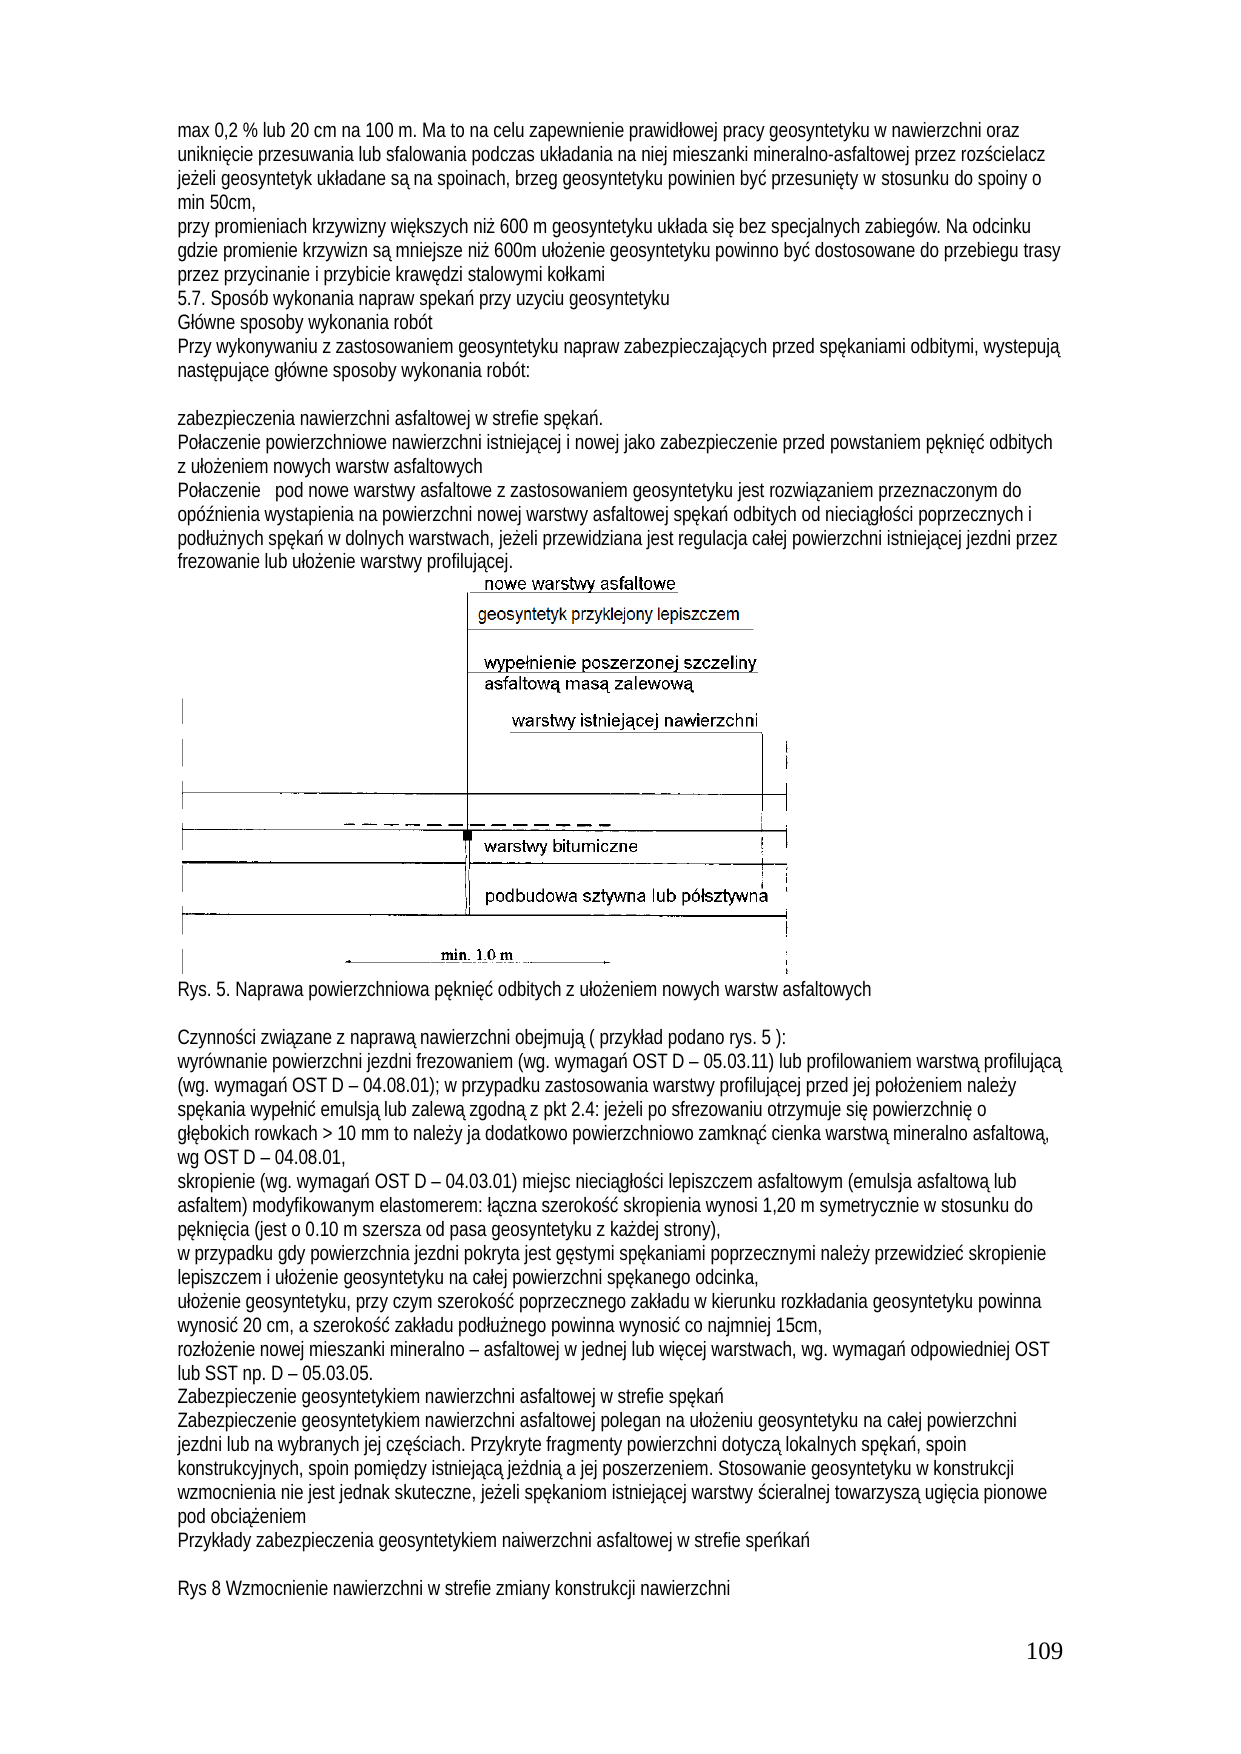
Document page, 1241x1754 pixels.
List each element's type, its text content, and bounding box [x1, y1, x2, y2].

text w przypadku gdy powierzchnia jezdni pokryta jest gęstymi spękaniami poprzecznymi należy przewidzieć skropienie lepiszczem i ułożenie geosyntetyku na całej powierzchni spękanego odcinka, [177, 1241, 1063, 1288]
text Rys 8 Wzmocnienie nawierzchni w strefie zmiany konstrukcji nawierzchni [177, 1576, 1063, 1600]
text Zabezpieczenie geosyntetykiem nawierzchni asfaltowej polegan na ułożeniu geosyntetyku na całej powierzchni jezdni lub na wybranych jej częściach. Przykryte fragmenty powierzchni dotyczą lokalnych spękań, spoin konstrukcyjnych, spoin pomiędzy istniejącą jeżdnią a jej poszerzeniem. Stosowanie geosyntetyku w konstrukcji wzmocnienia nie jest jednak skuteczne, jeżeli spękaniom istniejącej warstwy ścieralnej towarzyszą ugięcia pionowe pod obciążeniem [177, 1408, 1063, 1528]
text rozłożenie nowej mieszanki mineralno – asfaltowej w jednej lub więcej warstwach, wg. wymagań odpowiedniej OST lub SST np. D – 05.03.05. [177, 1336, 1063, 1384]
text Przy wykonywaniu z zastosowaniem geosyntetyku napraw zabezpieczających przed spękaniami odbitymi, wystepują następujące główne sposoby wykonania robót: [177, 334, 1063, 382]
text ułożenie geosyntetyku, przy czym szerokość poprzecznego zakładu w kierunku rozkładania geosyntetyku powinna wynosić 20 cm, a szerokość zakładu podłużnego powinna wynosić co najmniej 15cm, [177, 1288, 1063, 1336]
text wyrównanie powierzchni jezdni frezowaniem (wg. wymagań OST D – 05.03.11) lub profilowaniem warstwą profilującą (wg. wymagań OST D – 04.08.01); w przypadku zastosowania warstwy profilującej przed jej położeniem należy spękania wypełnić emulsją lub zalewą zgodną z pkt 2.4: jeżeli po sfrezowaniu otrzymuje się powierzchnię o głębokich rowkach > 10 mm to należy ja dodatkowo powierzchniowo zamknąć cienka warstwą mineralno asfaltową, wg OST D – 04.08.01, [177, 1049, 1063, 1169]
text Główne sposoby wykonania robót [177, 310, 1063, 334]
text Czynności związane z naprawą nawierzchni obejmują ( przykład podano rys. 5 ): [177, 1025, 1063, 1049]
text przy promieniach krzywizny większych niż 600 m geosyntetyku układa się bez specjalnych zabiegów. Na odcinku gdzie promienie krzywizn są mniejsze niż 600m ułożenie geosyntetyku powinno być dostosowane do przebiegu trasy przez przycinanie i przybicie krawędzi stalowymi kołkami [177, 214, 1063, 286]
text skropienie (wg. wymagań OST D – 04.03.01) miejsc nieciągłości lepiszczem asfaltowym (emulsja asfaltową lub asfaltem) modyfikowanym elastomerem: łączna szerokość skropienia wynosi 1,20 m symetrycznie w stosunku do pęknięcia (jest o 0.10 m szersza od pasa geosyntetyku z każdej strony), [177, 1169, 1063, 1241]
text Połaczenie powierzchniowe nawierzchni istniejącej i nowej jako zabezpieczenie przed powstaniem pęknięć odbitych z ułożeniem nowych warstw asfaltowych [177, 429, 1063, 477]
text Rys. 5. Naprawa powierzchniowa pęknięć odbitych z ułożeniem nowych warstw asfaltowych [177, 977, 1063, 1001]
text Połaczenie pod nowe warstwy asfaltowe z zastosowaniem geosyntetyku jest rozwiązaniem przeznaczonym do opóźnienia wystapienia na powierzchni nowej warstwy asfaltowej spękań odbitych od nieciągłości poprzecznych i podłużnych spękań w dolnych warstwach, jeżeli przewidziana jest regulacja całej powierzchni istniejącej jezdni przez frezowanie lub ułożenie warstwy profilującej. [177, 477, 1063, 573]
text Przykłady zabezpieczenia geosyntetykiem naiwerzchni asfaltowej w strefie speńkań [177, 1528, 1063, 1552]
text max 0,2 % lub 20 cm na 100 m. Ma to na celu zapewnienie prawidłowej pracy geosyntetyku w nawierzchni oraz uniknięcie przesuwania lub sfalowania podczas układania na niej mieszanki mineralno-asfaltowej przez rozścielacz [177, 118, 1063, 166]
text Zabezpieczenie geosyntetykiem nawierzchni asfaltowej w strefie spękań [177, 1384, 1063, 1408]
text jeżeli geosyntetyk układane są na spoinach, brzeg geosyntetyku powinien być przesunięty w stosunku do spoiny o min 50cm, [177, 166, 1063, 214]
text zabezpieczenia nawierzchni asfaltowej w strefie spękań. [177, 406, 1063, 429]
text 5.7. Sposób wykonania napraw spekań przy uzyciu geosyntetyku [177, 286, 1063, 310]
